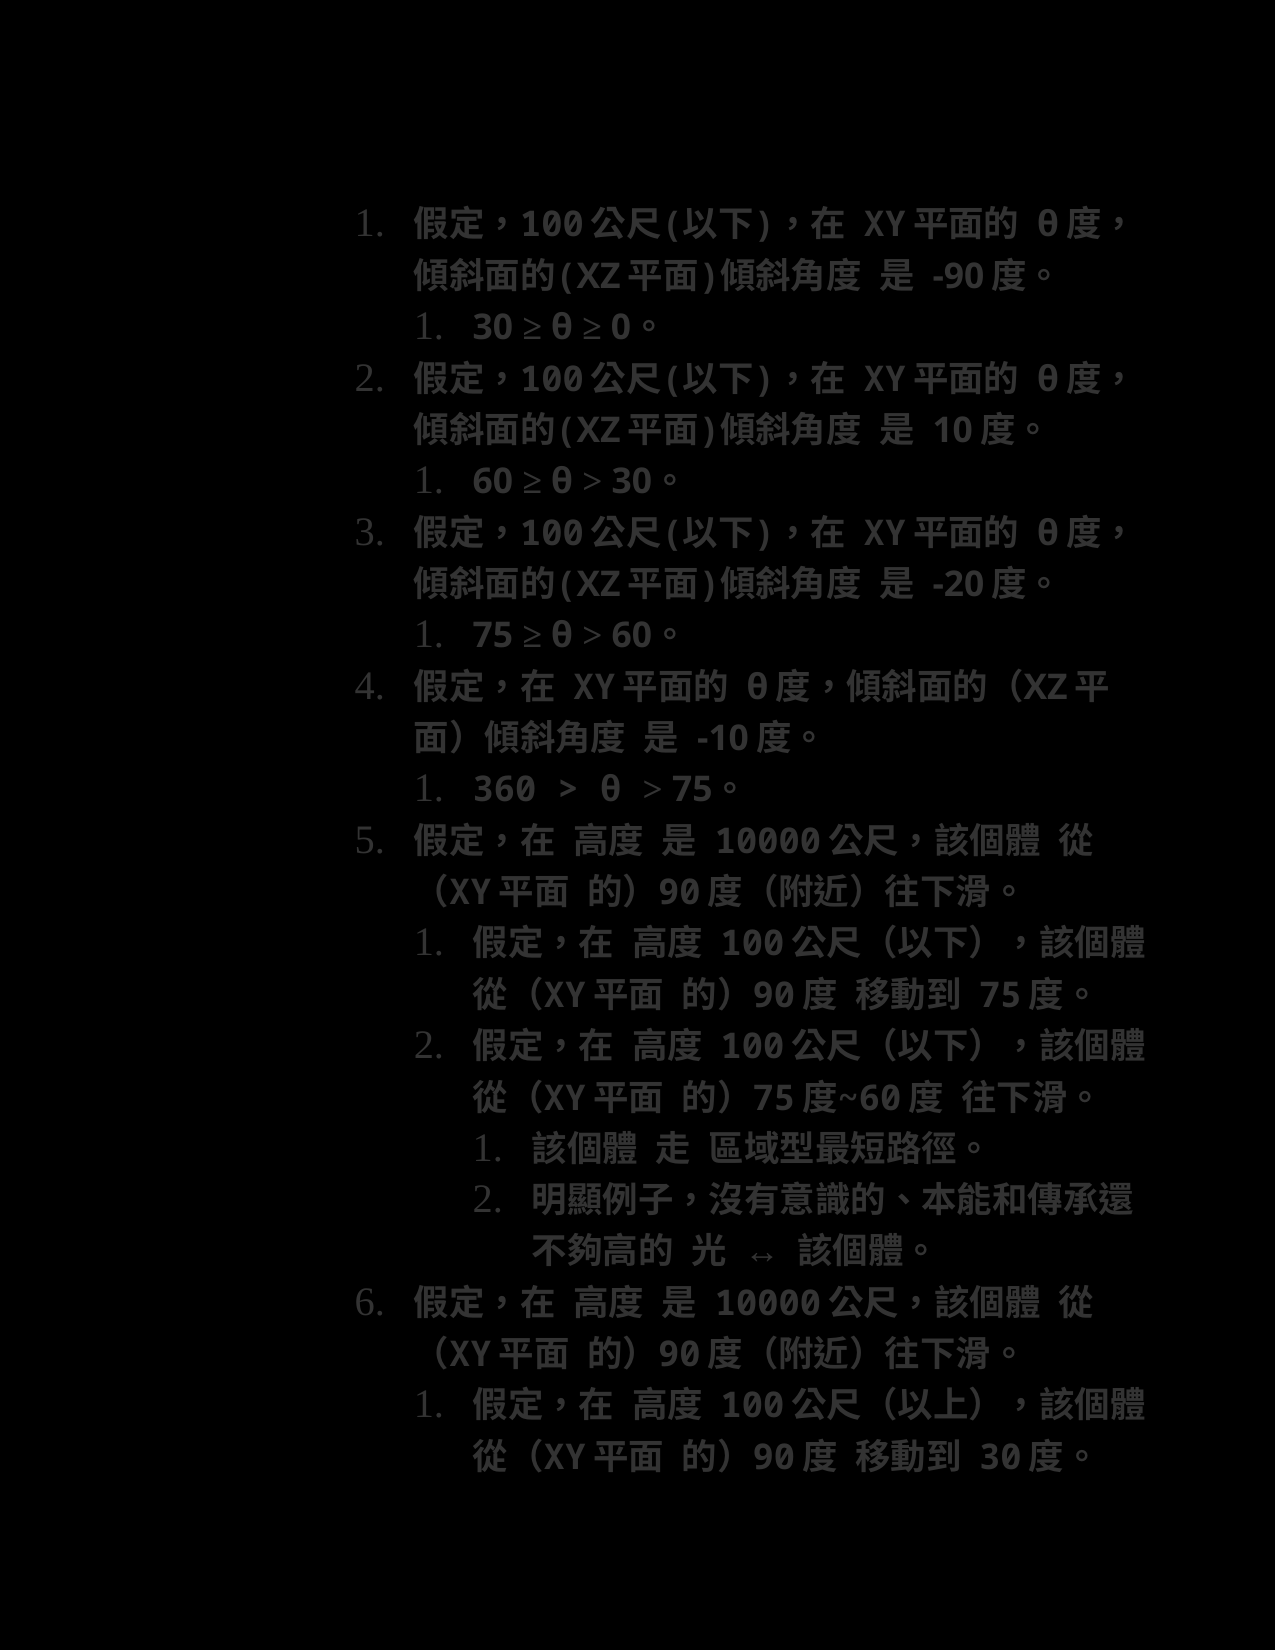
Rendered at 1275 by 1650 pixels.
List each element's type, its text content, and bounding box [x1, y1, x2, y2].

list 明顯例子，沒有意識的、本能和傳承還不夠高的 光 ↔ 該個體。 [472, 1171, 1157, 1274]
list 75 ≥ θ > 60。 [413, 607, 1157, 658]
list 30 ≥ θ ≥ 0。 [413, 298, 1157, 350]
list 假定，在 高度 是 10000公尺，該個體 從（XY平面 的）90度（附近）往下滑。 [354, 812, 1157, 915]
list 60 ≥ θ > 30。 [413, 453, 1157, 504]
list 假定，在 高度 100公尺（以上），該個體 從（XY平面 的）90度 移動到 30度。 [413, 1377, 1157, 1479]
list 假定，100公尺(以下)，在 XY平面的 θ度，傾斜面的(XZ平面)傾斜角度 是 10度。 [354, 350, 1157, 453]
list 假定，100公尺(以下)，在 XY平面的 θ度，傾斜面的(XZ平面)傾斜角度 是 -20度。 [354, 504, 1157, 607]
list 假定，在 XY平面的 θ度，傾斜面的（XZ平面）傾斜角度 是 -10度。 [354, 658, 1157, 761]
list 該個體 走 區域型最短路徑。 [472, 1120, 1157, 1171]
list 360 > θ > 75。 [413, 761, 1157, 812]
list 假定，在 高度 是 10000公尺，該個體 從（XY平面 的）90度（附近）往下滑。 [354, 1274, 1157, 1377]
list 假定，在 高度 100公尺（以下），該個體 從（XY平面 的）90度 移動到 75度。 [413, 915, 1157, 1017]
list 假定，100公尺(以下)，在 XY平面的 θ度，傾斜面的(XZ平面)傾斜角度 是 -90度。 [354, 196, 1157, 298]
list 假定，在 高度 100公尺（以下），該個體 從（XY平面 的）75度~60度 往下滑。 [413, 1017, 1157, 1120]
